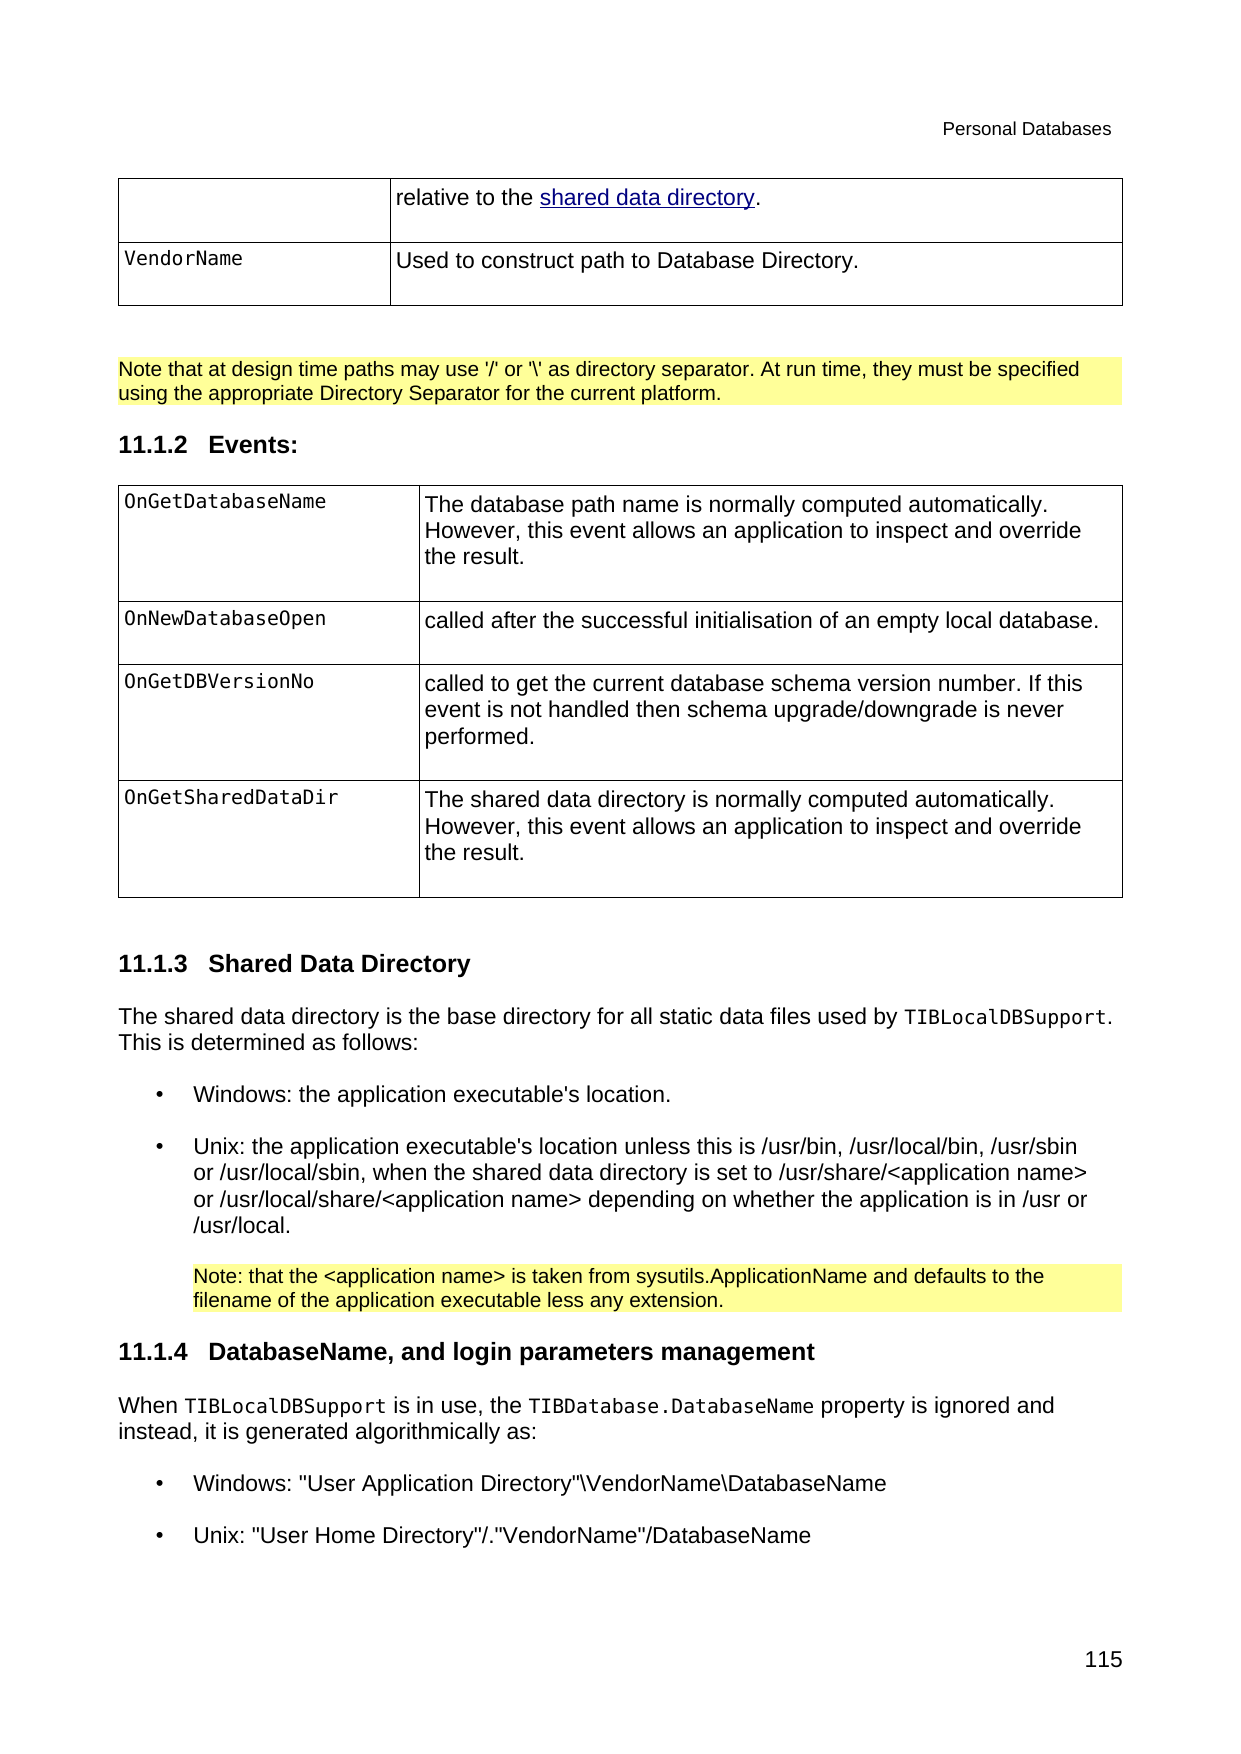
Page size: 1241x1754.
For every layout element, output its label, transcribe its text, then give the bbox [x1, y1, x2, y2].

list Unix: "User Home Directory"/."VendorName"/DatabaseName [156, 1522, 1122, 1548]
table_cell OnNewDatabaseOpen [119, 602, 419, 664]
table_cell called to get the current database schema version number. If this event is not handled then schema upgrade/downgrade is never performed. [420, 665, 1122, 780]
subtitle Shared Data Directory [118, 948, 1122, 977]
table_cell The shared data directory is normally computed automatically. However, this event allows an application to inspect and override the result. [420, 781, 1122, 897]
table_cell Used to construct path to Database Directory. [391, 243, 1122, 305]
table_header OnGetDatabaseName [119, 486, 419, 601]
text Note: that the <application name> is taken from sysutils.ApplicationName and defaults to the filename of the application executable less any extension. [193, 1264, 1122, 1312]
table_cell called after the successful initialisation of an empty local database. [420, 602, 1122, 664]
table_cell OnGetDBVersionNo [119, 665, 419, 780]
list Windows: "User Application Directory"\VendorName\DatabaseName [156, 1470, 1122, 1496]
list Windows: the application executable's location. [156, 1081, 1122, 1107]
subtitle DatabaseName, and login parameters management [118, 1337, 1122, 1366]
text Note that at design time paths may use '/' or '\' as directory separator. At run time, they must be specified using the appropriate Directory Separator for the current platform. [118, 357, 1122, 405]
list Unix: the application executable's location unless this is /usr/bin, /usr/local/bin, /usr/sbin or /usr/local/sbin, when the shared data directory is set to /usr/share/<application name> or /usr/local/share/<application name> depending on whether the application is in /usr or /usr/local. [156, 1133, 1122, 1238]
subtitle Events: [118, 430, 1122, 459]
table_cell relative to the shared data directory. [391, 179, 1122, 242]
text The shared data directory is the base directory for all static data files used by TIBLocalDBSupport. This is determined as follows: [118, 1003, 1122, 1056]
table_cell [119, 179, 390, 242]
table_cell VendorName [119, 243, 390, 305]
table_cell OnGetSharedDataDir [119, 781, 419, 897]
text When TIBLocalDBSupport is in use, the TIBDatabase.DatabaseName property is ignored and instead, it is generated algorithmically as: [118, 1392, 1122, 1444]
table_header The database path name is normally computed automatically. However, this event allows an application to inspect and override the result. [420, 486, 1122, 601]
